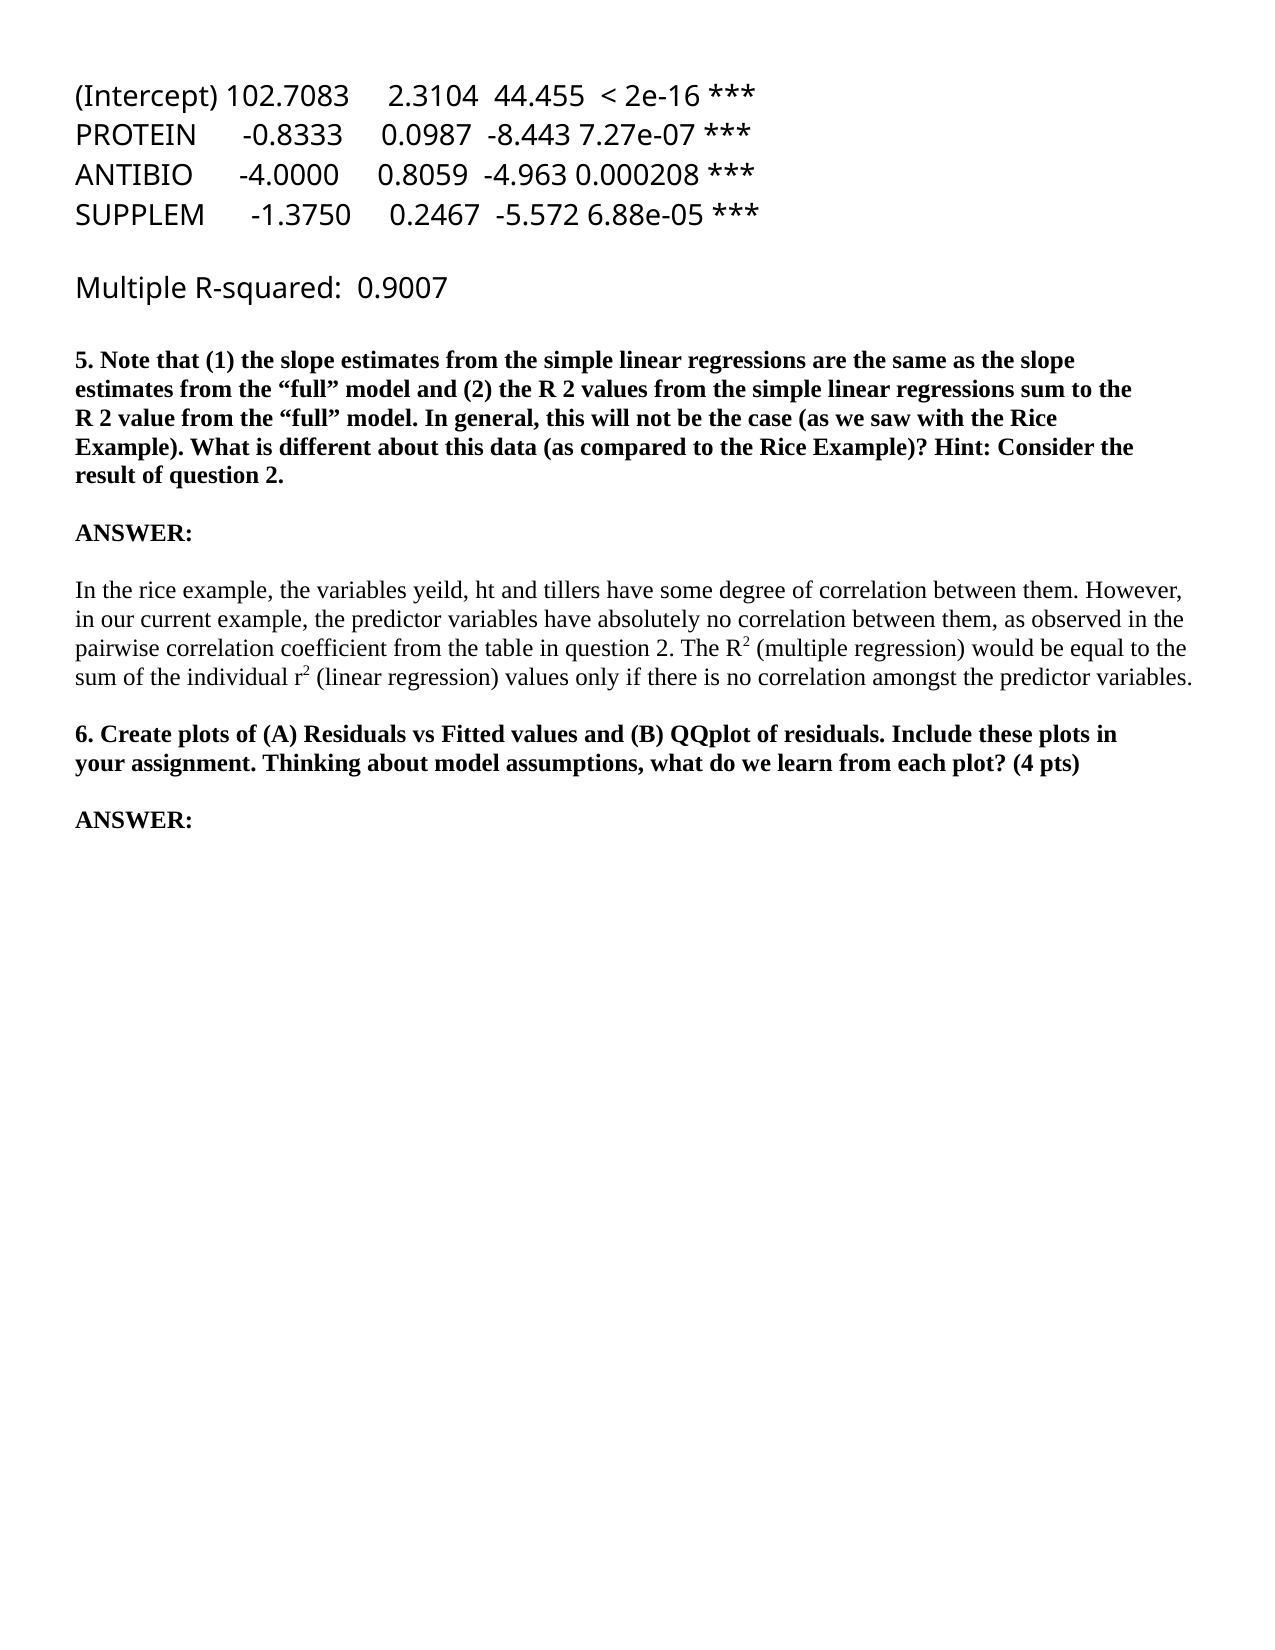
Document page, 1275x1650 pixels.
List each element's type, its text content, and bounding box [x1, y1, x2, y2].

text In the rice example, the variables yeild, ht and tillers have some degree of correlation between them. However, in our current example, the predictor variables have absolutely no correlation between them, as observed in the pairwise correlation coefficient from the table in question 2. The R2 (multiple regression) would be equal to the sum of the individual r2 (linear regression) values only if there is no correlation amongst the predictor variables. [75, 575, 1200, 690]
text result of question 2. [75, 460, 1200, 489]
text your assignment. Thinking about model assumptions, what do we learn from each plot? (4 pts) [75, 748, 1200, 777]
text 5. Note that (1) the slope estimates from the simple linear regressions are the same as the slope [75, 345, 1200, 374]
text (Intercept) 102.7083 2.3104 44.455 < 2e-16 *** [75, 75, 1200, 115]
text ANSWER: [75, 805, 1200, 834]
text ANSWER: [75, 518, 1200, 547]
text SUPPLEM -1.3750 0.2467 -5.572 6.88e-05 *** [75, 194, 1200, 234]
text Example). What is different about this data (as compared to the Rice Example)? Hint: Consider the [75, 432, 1200, 460]
text ANTIBIO -4.0000 0.8059 -4.963 0.000208 *** [75, 154, 1200, 194]
text Multiple R-squared: 0.9007 [75, 267, 1200, 307]
text 6. Create plots of (A) Residuals vs Fitted values and (B) QQplot of residuals. Include these plots in [75, 719, 1200, 748]
text estimates from the “full” model and (2) the R 2 values from the simple linear regressions sum to the [75, 374, 1200, 403]
text R 2 value from the “full” model. In general, this will not be the case (as we saw with the Rice [75, 403, 1200, 432]
text PROTEIN -0.8333 0.0987 -8.443 7.27e-07 *** [75, 115, 1200, 154]
